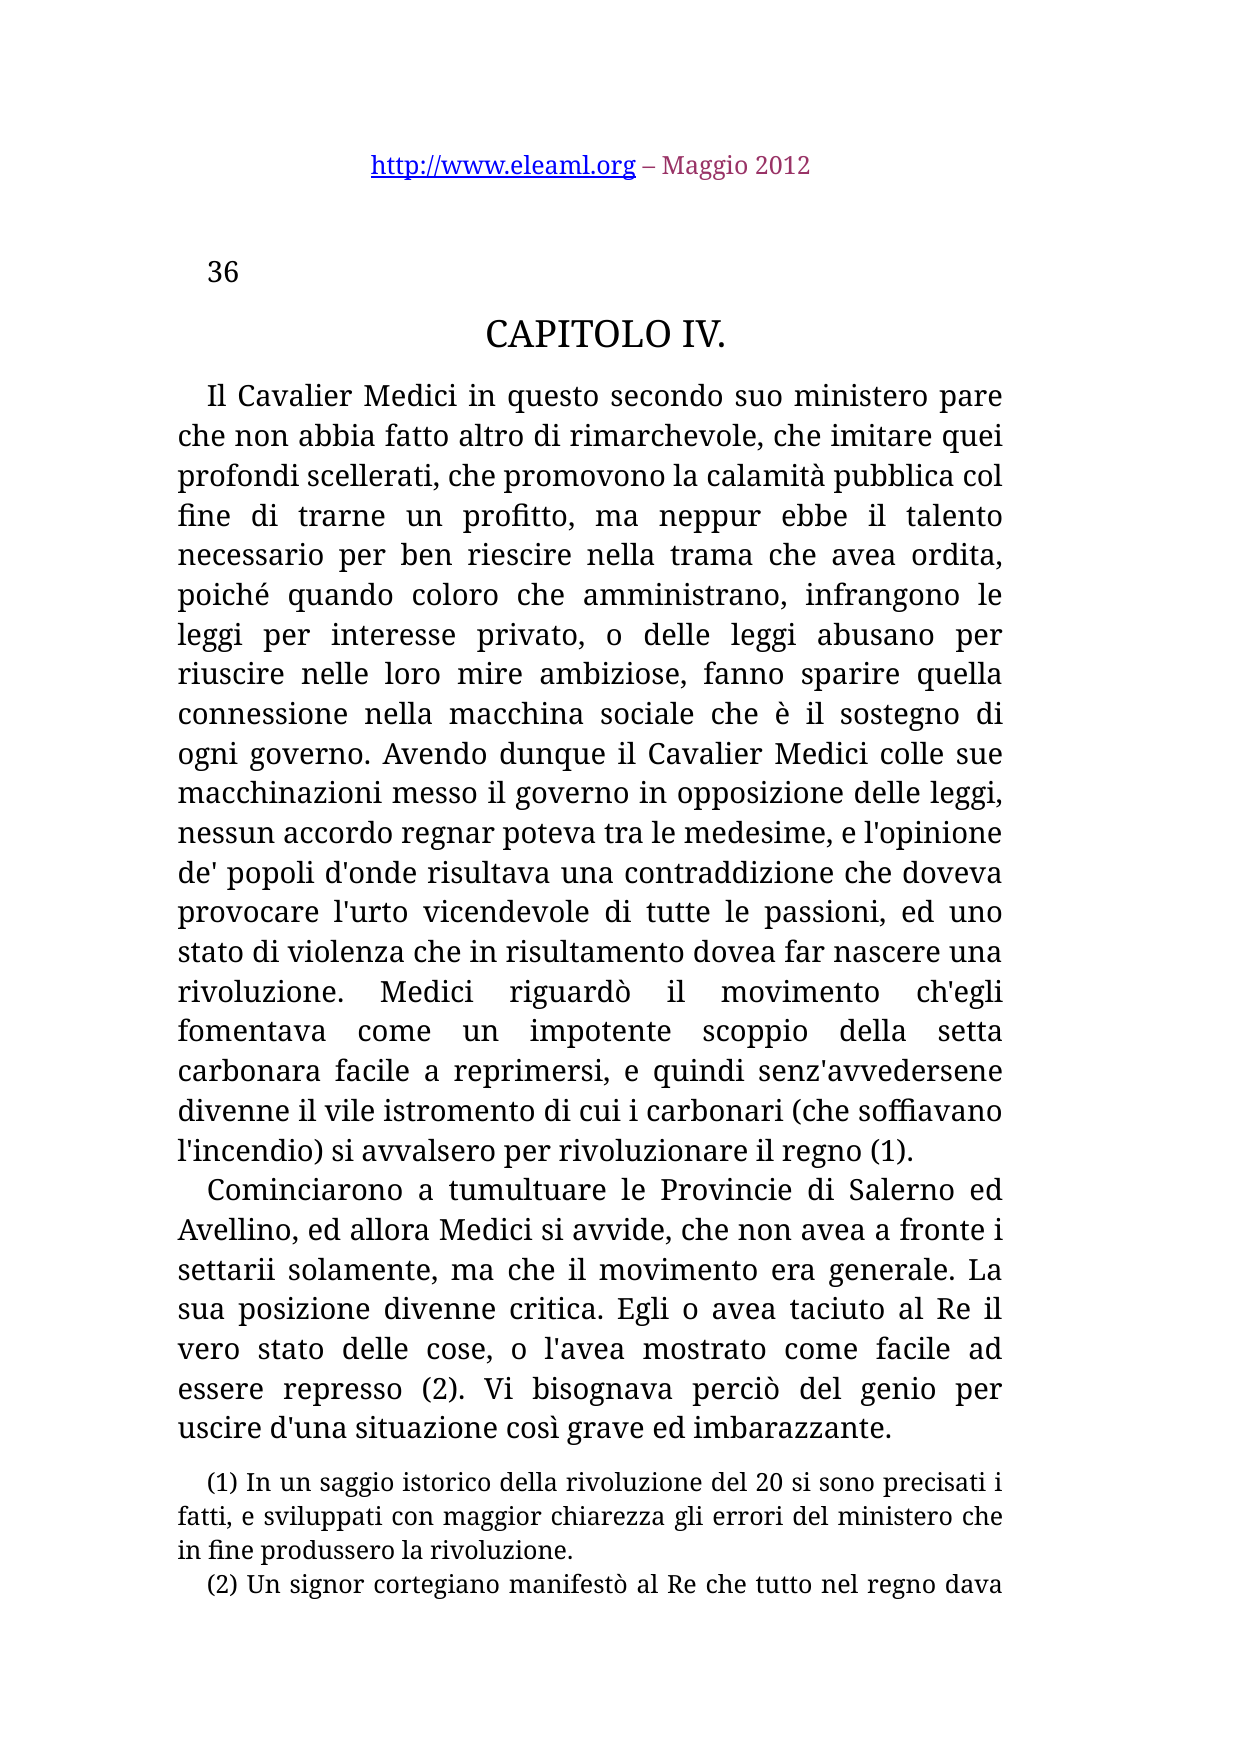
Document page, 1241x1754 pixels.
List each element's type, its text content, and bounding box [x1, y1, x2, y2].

text Cominciarono a tumultuare le Provincie di Salerno ed Avellino, ed allora Medici si avvide, che non avea a fronte i settarii solamente, ma che il movimento era generale. La sua posizione divenne critica. Egli o avea taciuto al Re il vero stato delle cose, o l'avea mostrato come facile ad essere represso (2). Vi bisognava perciò del genio per uscire d'una situazione così grave ed imbarazzante. [177, 1169, 1004, 1447]
text (2) Un signor cortegiano manifestò al Re che tutto nel regno dava [177, 1567, 1004, 1601]
text 36 [177, 251, 1004, 291]
text (1) In un saggio istorico della rivoluzione del 20 si sono precisati i fatti, e sviluppati con maggior chiarezza gli errori del ministero che in fine produssero la rivoluzione. [177, 1464, 1004, 1567]
text Il Cavalier Medici in questo secondo suo ministero pare che non abbia fatto altro di rimarchevole, che imitare quei profondi scellerati, che promovono la calamità pubblica col fine di trarne un profitto, ma neppur ebbe il talento necessario per ben riescire nella trama che avea ordita, poiché quando coloro che amministrano, infrangono le leggi per interesse privato, o delle leggi abusano per riuscire nelle loro mire ambiziose, fanno sparire quella connessione nella macchina sociale che è il sostegno di ogni governo. Avendo dunque il Cavalier Medici colle sue macchinazioni messo il governo in opposizione delle leggi, nessun accordo regnar poteva tra le medesime, e l'opinione de' popoli d'onde risultava una contraddizione che doveva provocare l'urto vicendevole di tutte le passioni, ed uno stato di violenza che in risultamento dovea far nascere una rivoluzione. Medici riguardò il movimento ch'egli fomentava come un impotente scoppio della setta carbonara facile a reprimersi, e quindi senz'avvedersene divenne il vile istromento di cui i carbonari (che soffiavano l'incendio) si avvalsero per rivoluzionare il regno (1). [177, 376, 1004, 1169]
text CAPITOLO IV. [177, 308, 1004, 359]
